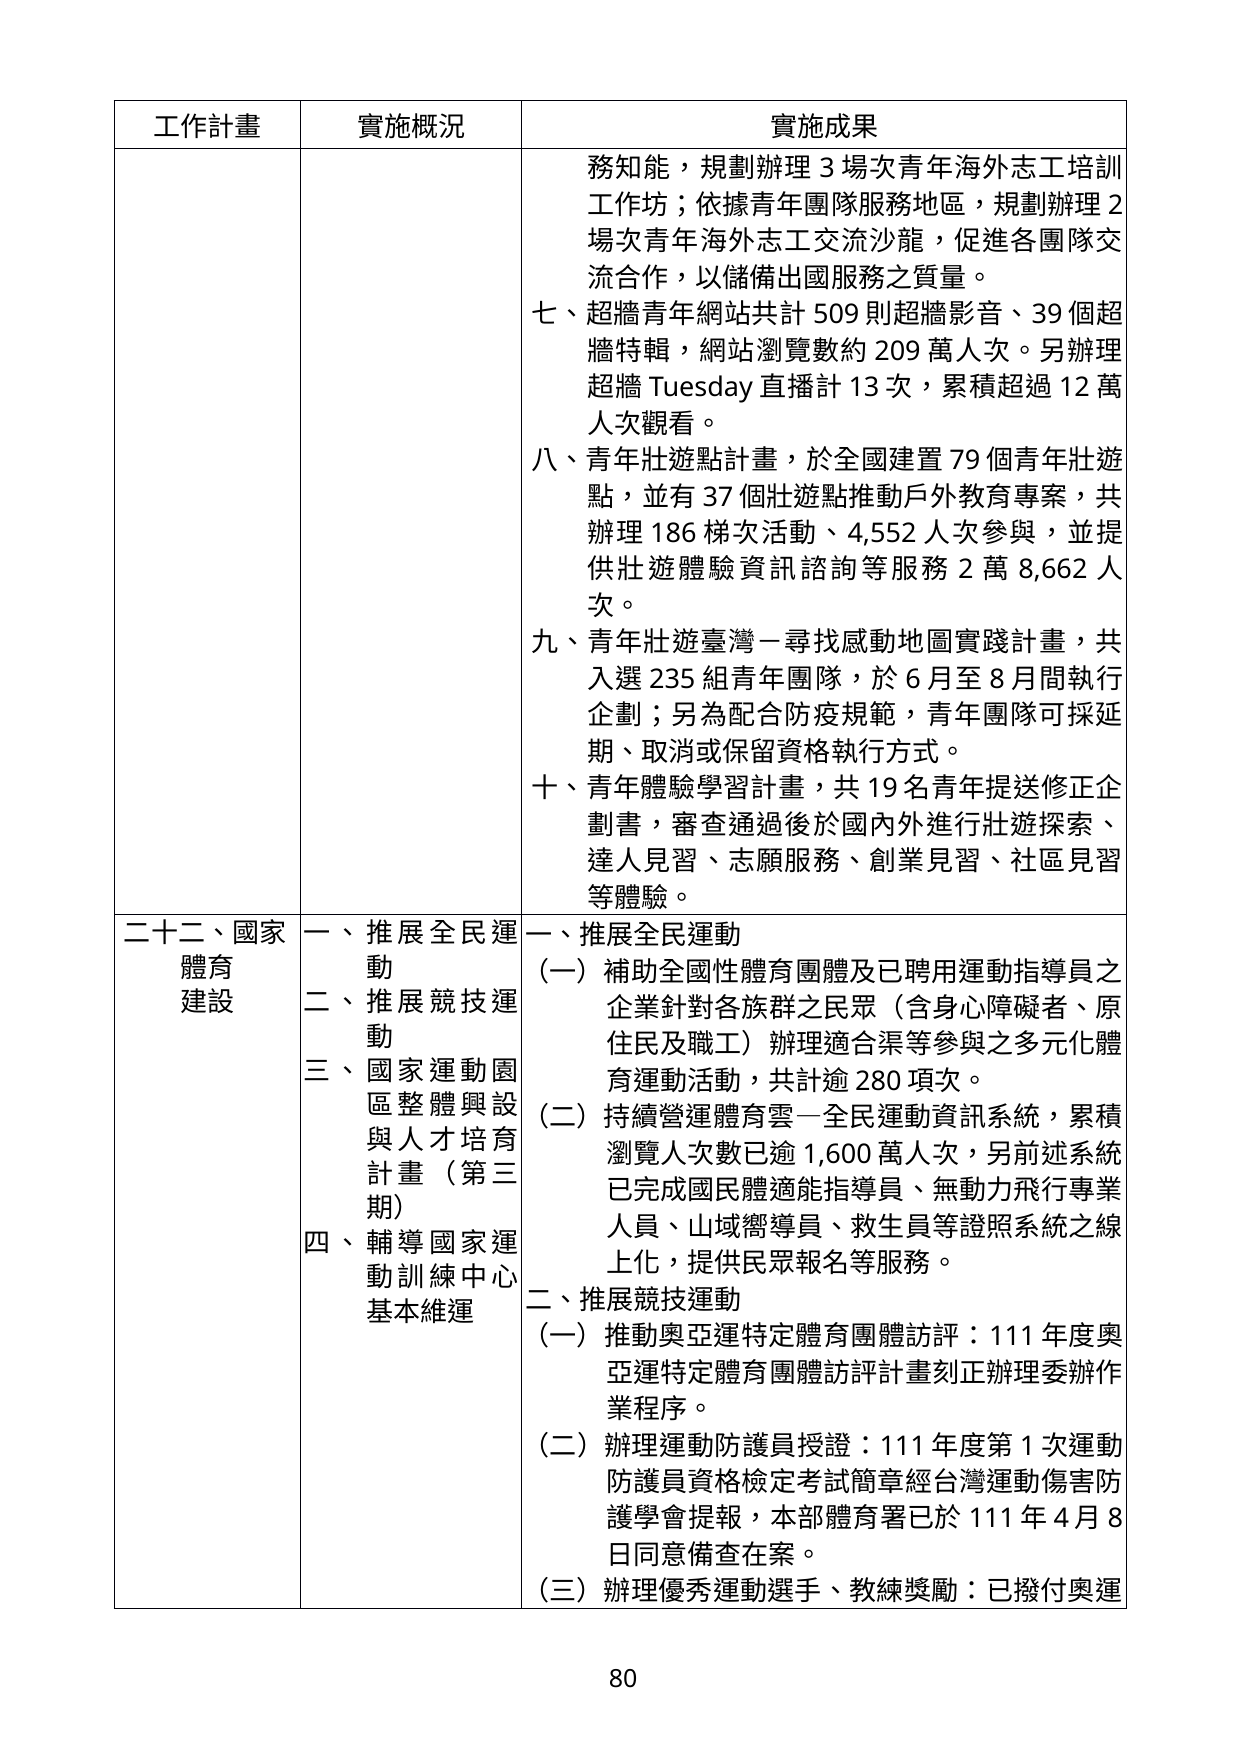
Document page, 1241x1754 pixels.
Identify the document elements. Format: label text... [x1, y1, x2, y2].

table_cell 一、推展全民運動 （一）補助全國性體育團體及已聘用運動指導員之企業針對各族群之民眾（含身心障礙者、原住民及職工）辦理適合渠等參與之多元化體育運動活動，共計逾280項次。 （二）持續營運體育雲—全民運動資訊系統，累積瀏覽人次數已逾1,600萬人次，另前述系統已完成國民體適能指導員、無動力飛行專業人員、山域嚮導員、救生員等證照系統之線上化，提供民眾報名等服務。 二、推展競技運動 （一）推動奧亞運特定體育團體訪評：111年度奧亞運特定體育團體訪評計畫刻正辦理委辦作業程序。 （二）辦理運動防護員授證：111年度第1次運動防護員資格檢定考試簡章經台灣運動傷害防護學會提報，本部體育署已於111年4月8日同意備查在案。 （三）辦理優秀運動選手、教練獎勵：已撥付奧運 [522, 915, 1126, 1608]
table_cell [115, 149, 300, 914]
table_header 工作計畫 [115, 101, 300, 148]
table_header 實施成果 [522, 101, 1126, 148]
table_cell 二十二、國家 體育 建設 [115, 915, 300, 1608]
table_header 實施概況 [301, 101, 521, 148]
table_cell [301, 149, 521, 914]
table_cell 務知能，規劃辦理3場次青年海外志工培訓工作坊；依據青年團隊服務地區，規劃辦理2場次青年海外志工交流沙龍，促進各團隊交流合作，以儲備出國服務之質量。 七、超牆青年網站共計509則超牆影音、39個超牆特輯，網站瀏覽數約209萬人次。另辦理超牆Tuesday直播計13次，累積超過12萬人次觀看。 八、青年壯遊點計畫，於全國建置79個青年壯遊點，並有37個壯遊點推動戶外教育專案，共辦理186梯次活動、4,552人次參與，並提供壯遊體驗資訊諮詢等服務2萬8,662人次。 九、青年壯遊臺灣－尋找感動地圖實踐計畫，共入選235組青年團隊，於6月至8月間執行企劃；另為配合防疫規範，青年團隊可採延期、取消或保留資格執行方式。 十、青年體驗學習計畫，共19名青年提送修正企劃書，審查通過後於國內外進行壯遊探索、達人見習、志願服務、創業見習、社區見習等體驗。 [522, 149, 1126, 914]
table_cell 一、推展全民運動 二、推展競技運動 三、國家運動園區整體興設與人才培育計畫（第三期） 四、輔導國家運動訓練中心基本維運 [301, 915, 521, 1608]
